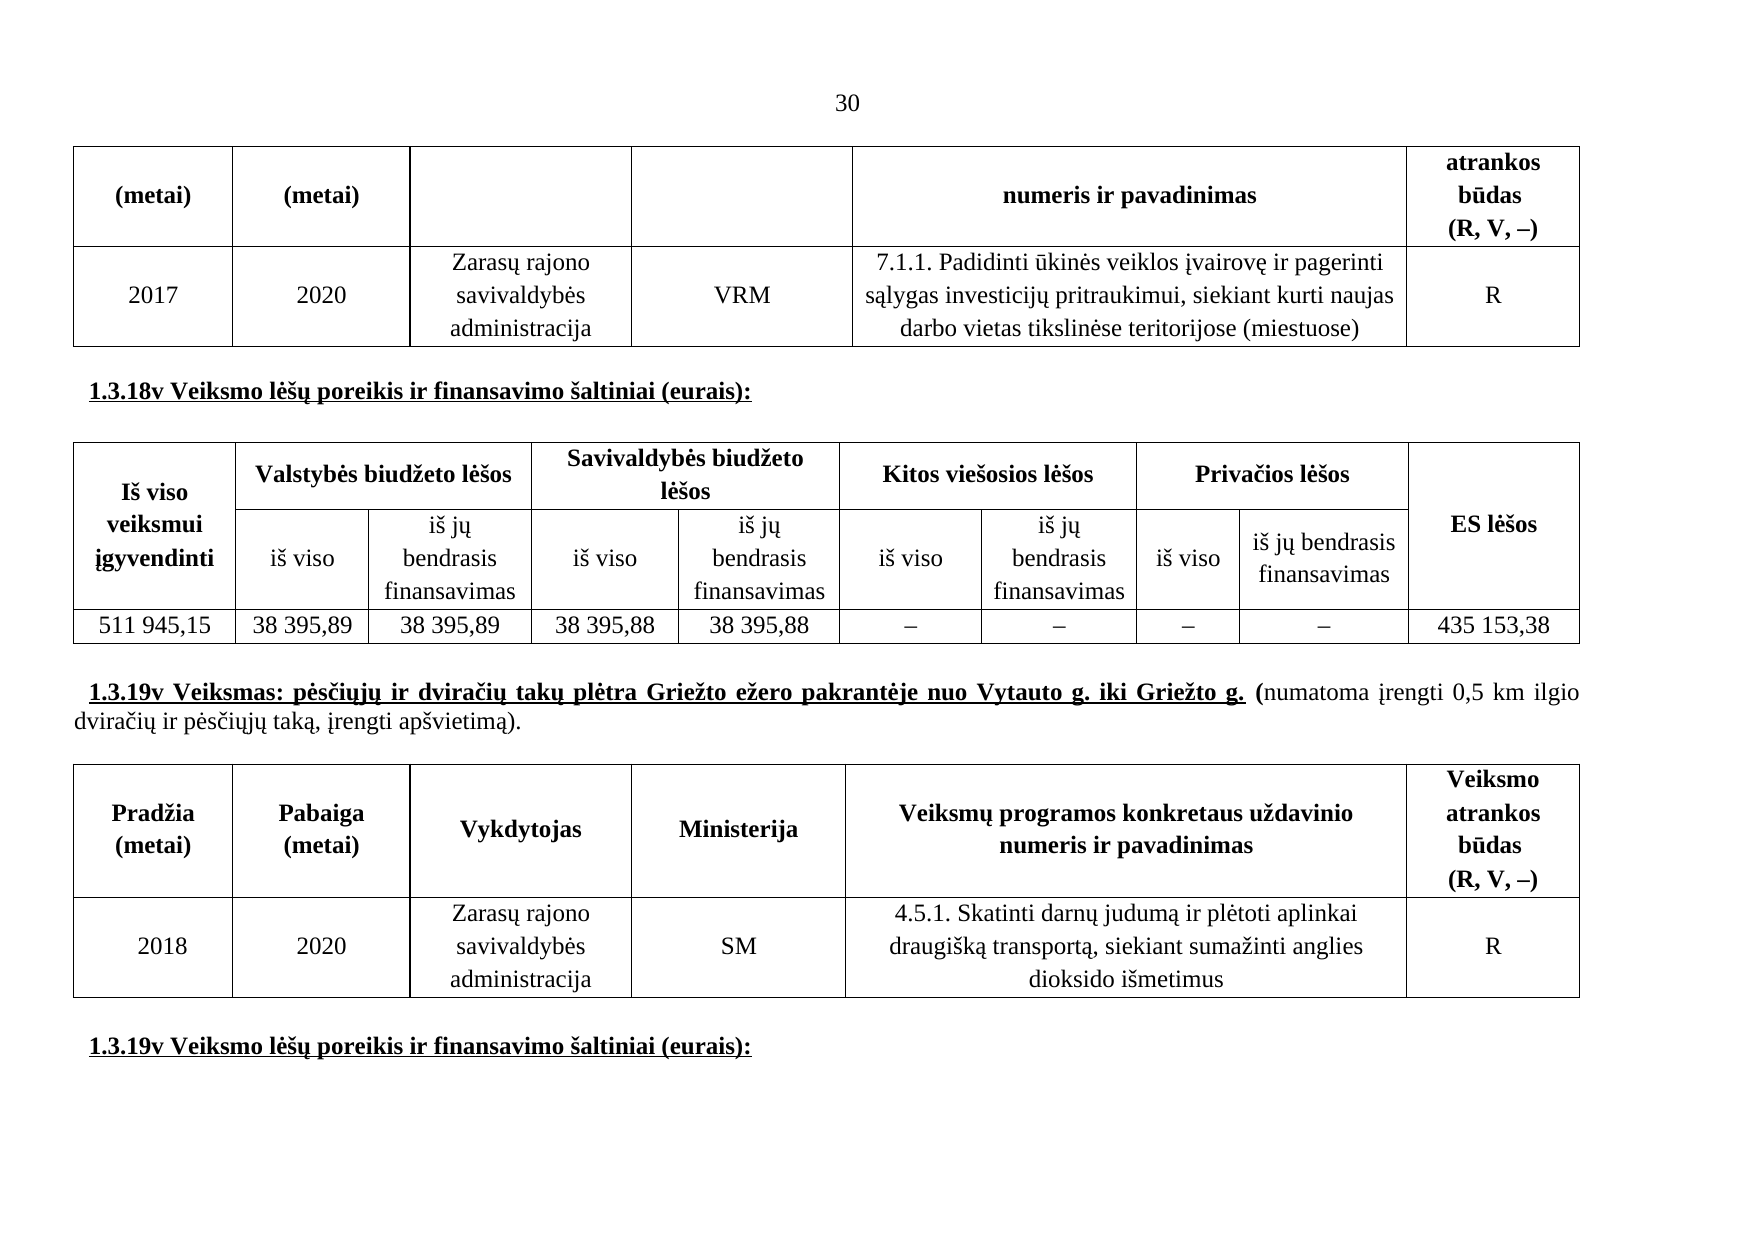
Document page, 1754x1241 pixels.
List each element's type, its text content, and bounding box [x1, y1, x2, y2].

table_cell 38 395,89 [236, 610, 368, 643]
table_cell – [982, 610, 1136, 643]
text 1.3.19v Veiksmas: pėsčiųjų ir dviračių takų plėtra Griežto ežero pakrantėje nuo Vytauto g. iki Griežto g. (numatoma įrengti 0,5 km ilgio dviračių ir pėsčiųjų taką, įrengti apšvietimą). [74, 677, 1580, 735]
table_header (metai) [233, 147, 409, 246]
table_header Kitos viešosios lėšos [840, 443, 1136, 509]
table_cell iš viso [1137, 510, 1239, 609]
table_cell R [1407, 247, 1579, 346]
table_cell 511 945,15 [74, 610, 235, 643]
text 1.3.18v Veiksmo lėšų poreikis ir finansavimo šaltiniai (eurais): [59, 376, 1636, 405]
table_cell iš jų bendrasis finansavimas [369, 510, 531, 609]
table_header Iš viso veiksmui įgyvendinti [74, 443, 235, 609]
table_cell iš jų bendrasis finansavimas [1240, 510, 1408, 609]
table_cell iš viso [532, 510, 678, 609]
table_header ES lėšos [1409, 443, 1579, 609]
table_header Privačios lėšos [1137, 443, 1408, 509]
table_cell 38 395,88 [532, 610, 678, 643]
table_cell – [1137, 610, 1239, 643]
table_header [632, 147, 852, 246]
table_header (metai) [74, 147, 232, 246]
table_header Pradžia (metai) [74, 765, 232, 897]
table_header Pabaiga (metai) [233, 765, 409, 897]
table_cell R [1407, 898, 1579, 997]
table_cell 38 395,89 [369, 610, 531, 643]
table_header Vykdytojas [411, 765, 631, 897]
table_cell 38 395,88 [679, 610, 839, 643]
text 1.3.19v Veiksmo lėšų poreikis ir finansavimo šaltiniai (eurais): [59, 1031, 1636, 1059]
table_cell 4.5.1. Skatinti darnų judumą ir plėtoti aplinkai draugišką transportą, siekiant sumažinti anglies dioksido išmetimus [846, 898, 1406, 997]
table_header Ministerija [632, 765, 845, 897]
table_cell 2020 [233, 898, 409, 997]
table_cell 2020 [233, 247, 409, 346]
table_cell SM [632, 898, 845, 997]
table_cell iš viso [840, 510, 981, 609]
table_cell VRM [632, 247, 852, 346]
table_cell 7.1.1. Padidinti ūkinės veiklos įvairovę ir pagerinti sąlygas investicijų pritraukimui, siekiant kurti naujas darbo vietas tikslinėse teritorijose (miestuose) [853, 247, 1406, 346]
table_header Veiksmo atrankos būdas (R, V, –) [1407, 765, 1579, 897]
table_cell – [840, 610, 981, 643]
table_header numeris ir pavadinimas [853, 147, 1406, 246]
table_cell 435 153,38 [1409, 610, 1579, 643]
table_cell iš jų bendrasis finansavimas [679, 510, 839, 609]
table_cell Zarasų rajono savivaldybės administracija [411, 898, 631, 997]
table_cell iš jų bendrasis finansavimas [982, 510, 1136, 609]
table_header Valstybės biudžeto lėšos [236, 443, 531, 509]
table_header Veiksmų programos konkretaus uždavinio numeris ir pavadinimas [846, 765, 1406, 897]
table_cell iš viso [236, 510, 368, 609]
table_header [411, 147, 631, 246]
table_header Savivaldybės biudžeto lėšos [532, 443, 839, 509]
table_header atrankos būdas (R, V, –) [1407, 147, 1579, 246]
table_cell 2018 [74, 898, 232, 997]
table_cell 2017 [74, 247, 232, 346]
table_cell Zarasų rajono savivaldybės administracija [411, 247, 631, 346]
table_cell – [1240, 610, 1408, 643]
